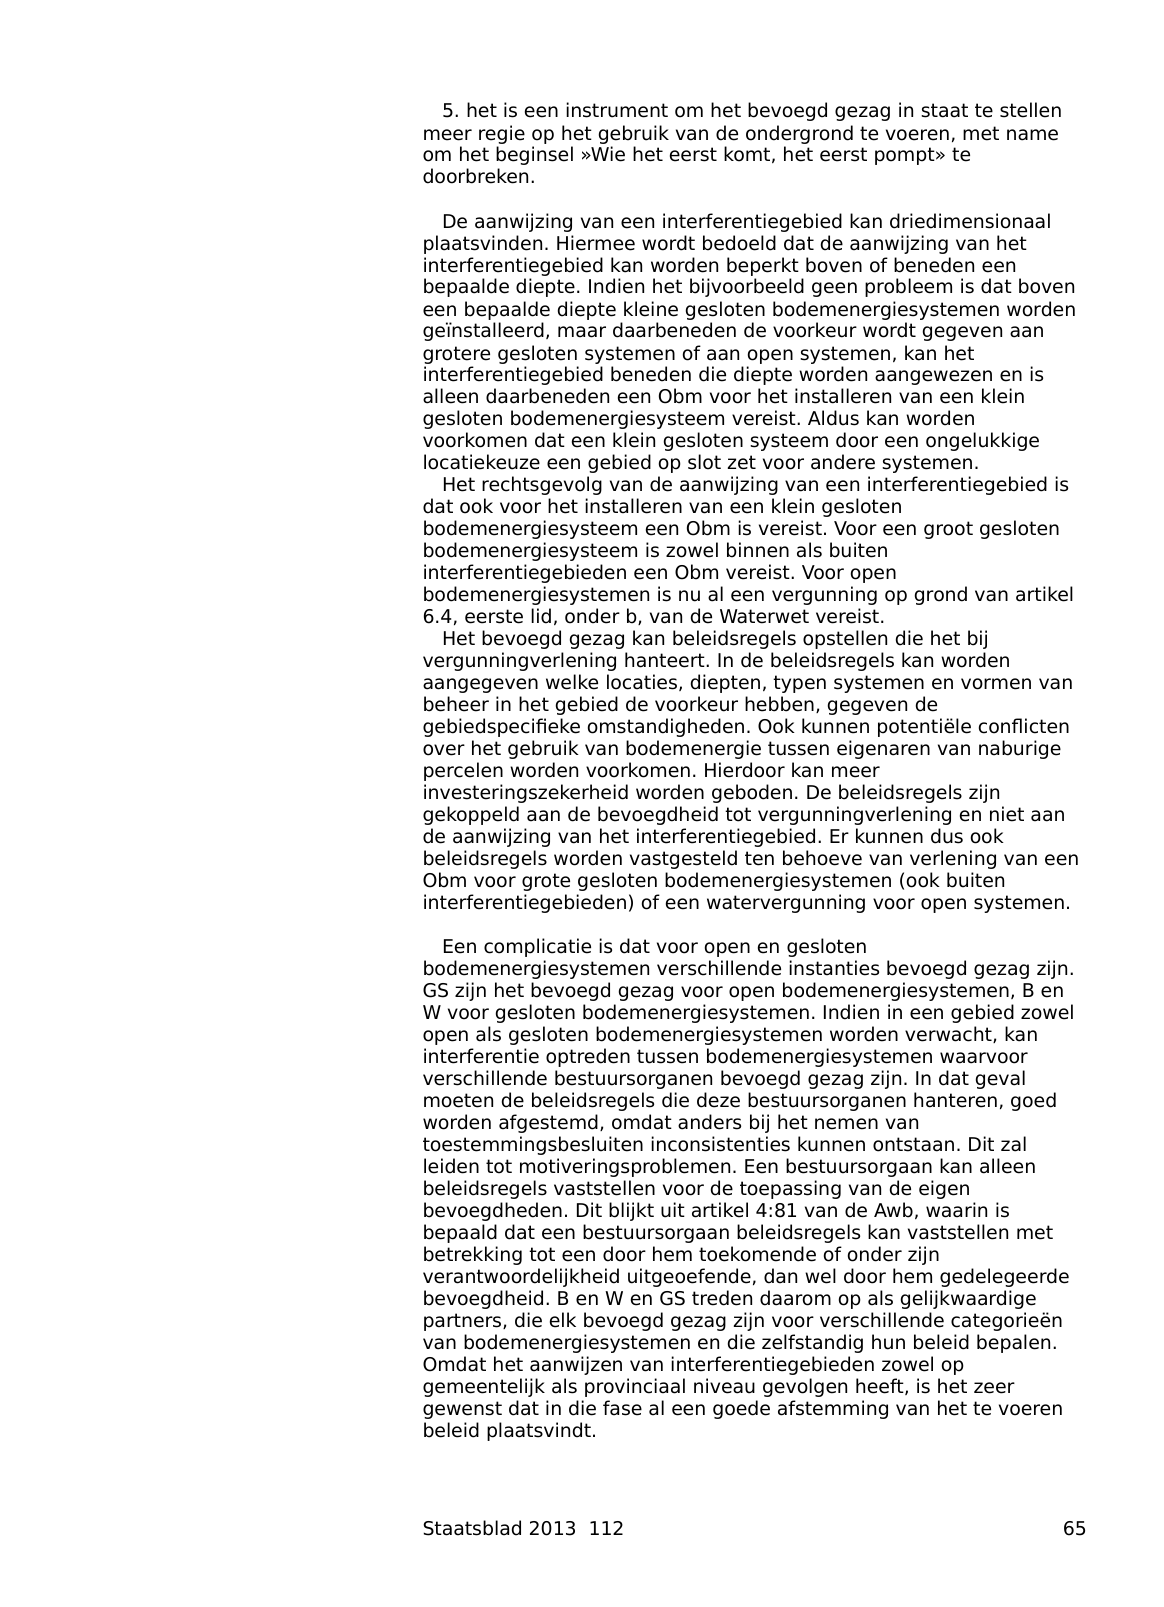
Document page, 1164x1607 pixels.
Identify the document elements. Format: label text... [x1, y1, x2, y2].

text 5. het is een instrument om het bevoegd gezag in staat te stellen meer regie op het gebruik van de ondergrond te voeren, met name om het beginsel »Wie het eerst komt, het eerst pompt» te doorbreken. [422, 100, 1087, 188]
text Een complicatie is dat voor open en gesloten bodemenergiesystemen verschillende instanties bevoegd gezag zijn. GS zijn het bevoegd gezag voor open bodemenergiesystemen, B en W voor gesloten bodemenergiesystemen. Indien in een gebied zowel open als gesloten bodemenergiesystemen worden verwacht, kan interferentie optreden tussen bodemenergiesystemen waarvoor verschillende bestuursorganen bevoegd gezag zijn. In dat geval moeten de beleidsregels die deze bestuursorganen hanteren, goed worden afgestemd, omdat anders bij het nemen van toestemmingsbesluiten inconsistenties kunnen ontstaan. Dit zal leiden tot motiveringsproblemen. Een bestuursorgaan kan alleen beleidsregels vaststellen voor de toepassing van de eigen bevoegdheden. Dit blijkt uit artikel 4:81 van de Awb, waarin is bepaald dat een bestuursorgaan beleidsregels kan vaststellen met betrekking tot een door hem toekomende of onder zijn verantwoordelijkheid uitgeoefende, dan wel door hem gedelegeerde bevoegdheid. B en W en GS treden daarom op als gelijkwaardige partners, die elk bevoegd gezag zijn voor verschillende categorieën van bodemenergiesystemen en die zelfstandig hun beleid bepalen. Omdat het aanwijzen van interferentiegebieden zowel op gemeentelijk als provinciaal niveau gevolgen heeft, is het zeer gewenst dat in die fase al een goede afstemming van het te voeren beleid plaatsvindt. [422, 936, 1087, 1442]
text De aanwijzing van een interferentiegebied kan driedimensionaal plaatsvinden. Hiermee wordt bedoeld dat de aanwijzing van het interferentiegebied kan worden beperkt boven of beneden een bepaalde diepte. Indien het bijvoorbeeld geen probleem is dat boven een bepaalde diepte kleine gesloten bodemenergiesystemen worden geïnstalleerd, maar daarbeneden de voorkeur wordt gegeven aan grotere gesloten systemen of aan open systemen, kan het interferentiegebied beneden die diepte worden aangewezen en is alleen daarbeneden een Obm voor het installeren van een klein gesloten bodemenergiesysteem vereist. Aldus kan worden voorkomen dat een klein gesloten systeem door een ongelukkige locatiekeuze een gebied op slot zet voor andere systemen. [422, 211, 1087, 474]
text Het rechtsgevolg van de aanwijzing van een interferentiegebied is dat ook voor het installeren van een klein gesloten bodemenergiesysteem een Obm is vereist. Voor een groot gesloten bodemenergiesysteem is zowel binnen als buiten interferentiegebieden een Obm vereist. Voor open bodemenergiesystemen is nu al een vergunning op grond van artikel 6.4, eerste lid, onder b, van de Waterwet vereist. [422, 474, 1087, 628]
text Het bevoegd gezag kan beleidsregels opstellen die het bij vergunningverlening hanteert. In de beleidsregels kan worden aangegeven welke locaties, diepten, typen systemen en vormen van beheer in het gebied de voorkeur hebben, gegeven de gebiedspecifieke omstandigheden. Ook kunnen potentiële conflicten over het gebruik van bodemenergie tussen eigenaren van naburige percelen worden voorkomen. Hierdoor kan meer investeringszekerheid worden geboden. De beleidsregels zijn gekoppeld aan de bevoegdheid tot vergunningverlening en niet aan de aanwijzing van het interferentiegebied. Er kunnen dus ook beleidsregels worden vastgesteld ten behoeve van verlening van een Obm voor grote gesloten bodemenergiesystemen (ook buiten interferentiegebieden) of een watervergunning voor open systemen. [422, 628, 1087, 914]
